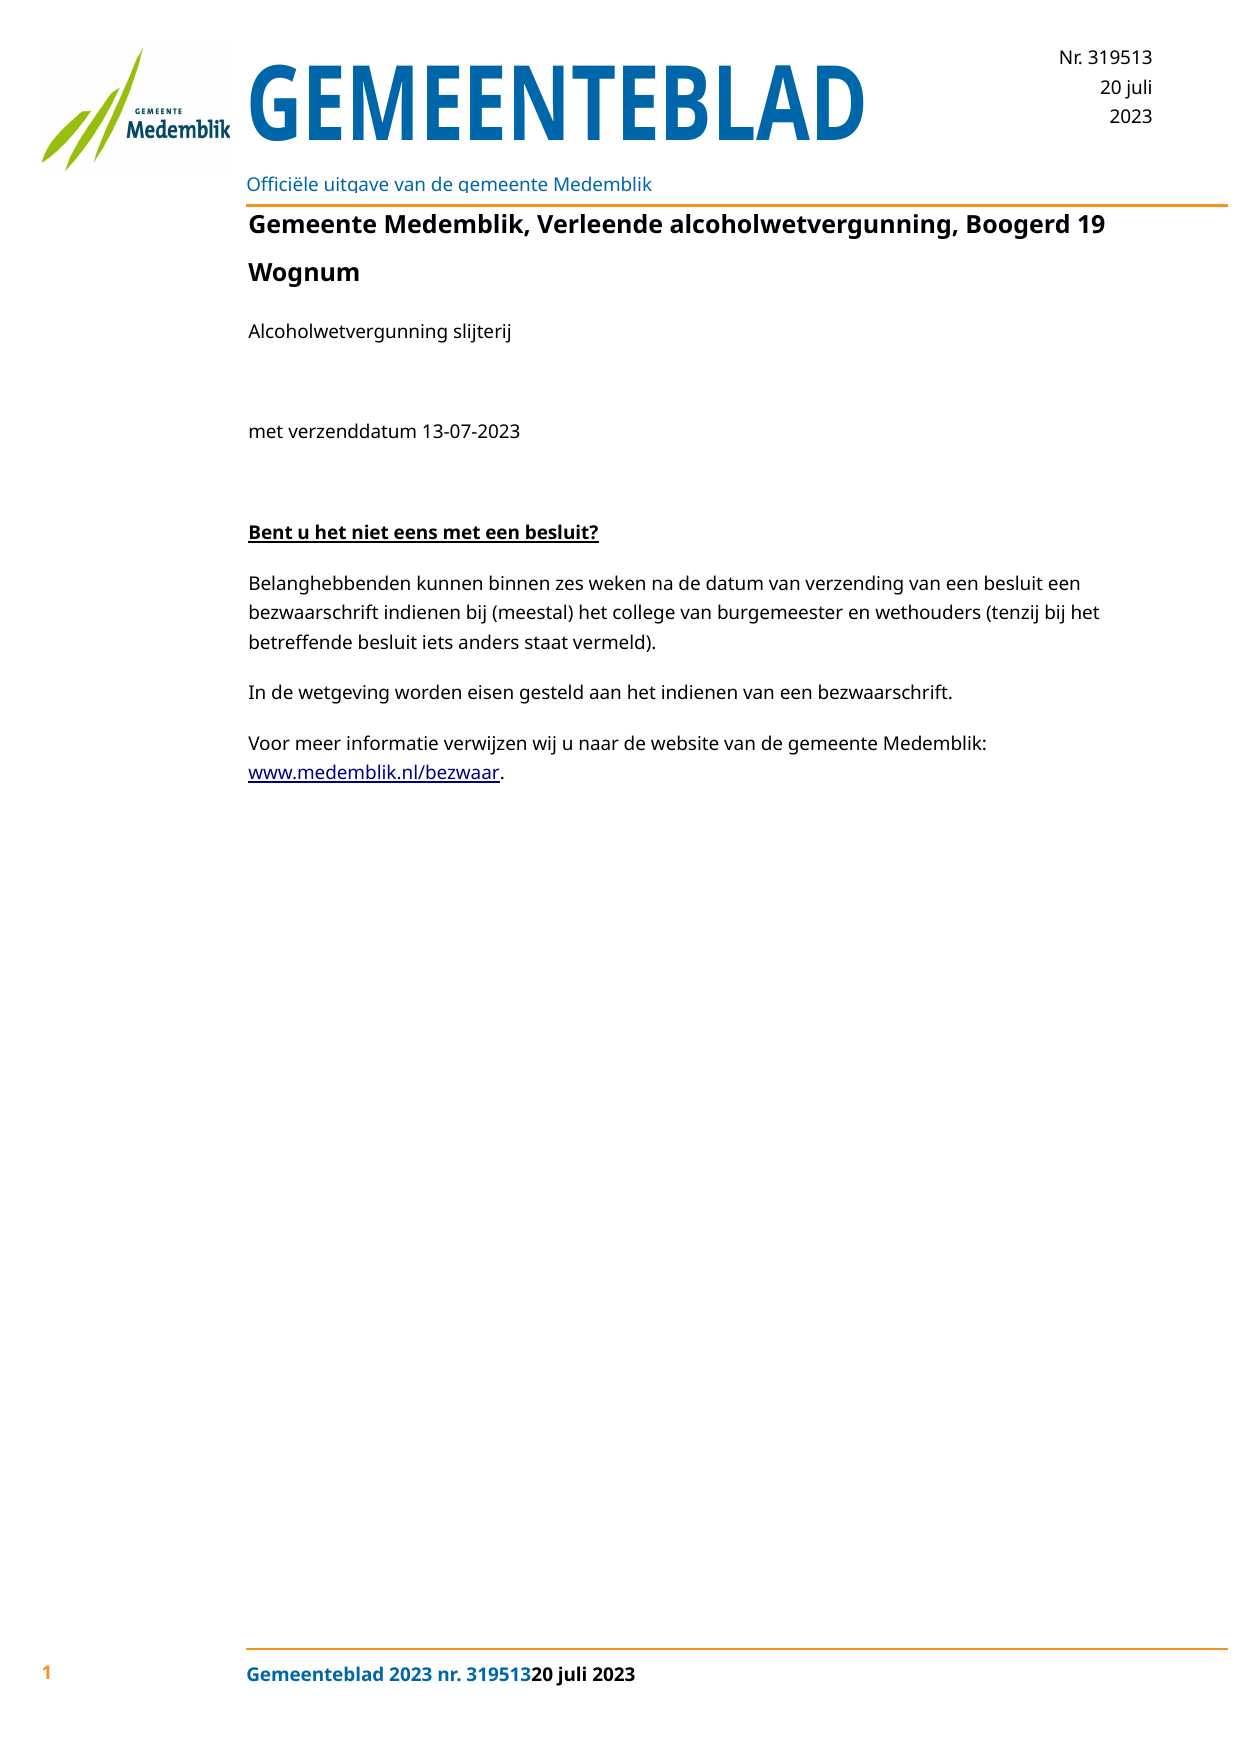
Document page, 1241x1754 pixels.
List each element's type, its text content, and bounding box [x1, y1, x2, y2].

picture [41, 47, 231, 172]
text In de wetgeving worden eisen gesteld aan het indienen van een bezwaarschrift. [248, 679, 1152, 705]
text Alcoholwetvergunning slijterij [248, 318, 1152, 344]
text Voor meer informatie verwijzen wij u naar de website van de gemeente Medemblik: www.medemblik.nl/bezwaar. [248, 730, 1152, 785]
text met verzenddatum 13-07-2023 [248, 419, 1152, 444]
text Bent u het niet eens met een besluit? [248, 519, 1152, 545]
text Gemeente Medemblik, Verleende alcoholwetvergunning, Boogerd 19 Wognum [248, 207, 1152, 288]
text Belanghebbenden kunnen binnen zes weken na de datum van verzending van een besluit een bezwaarschrift indienen bij (meestal) het college van burgemeester en wethouders (tenzij bij het betreffende besluit iets anders staat vermeld). [248, 570, 1152, 655]
